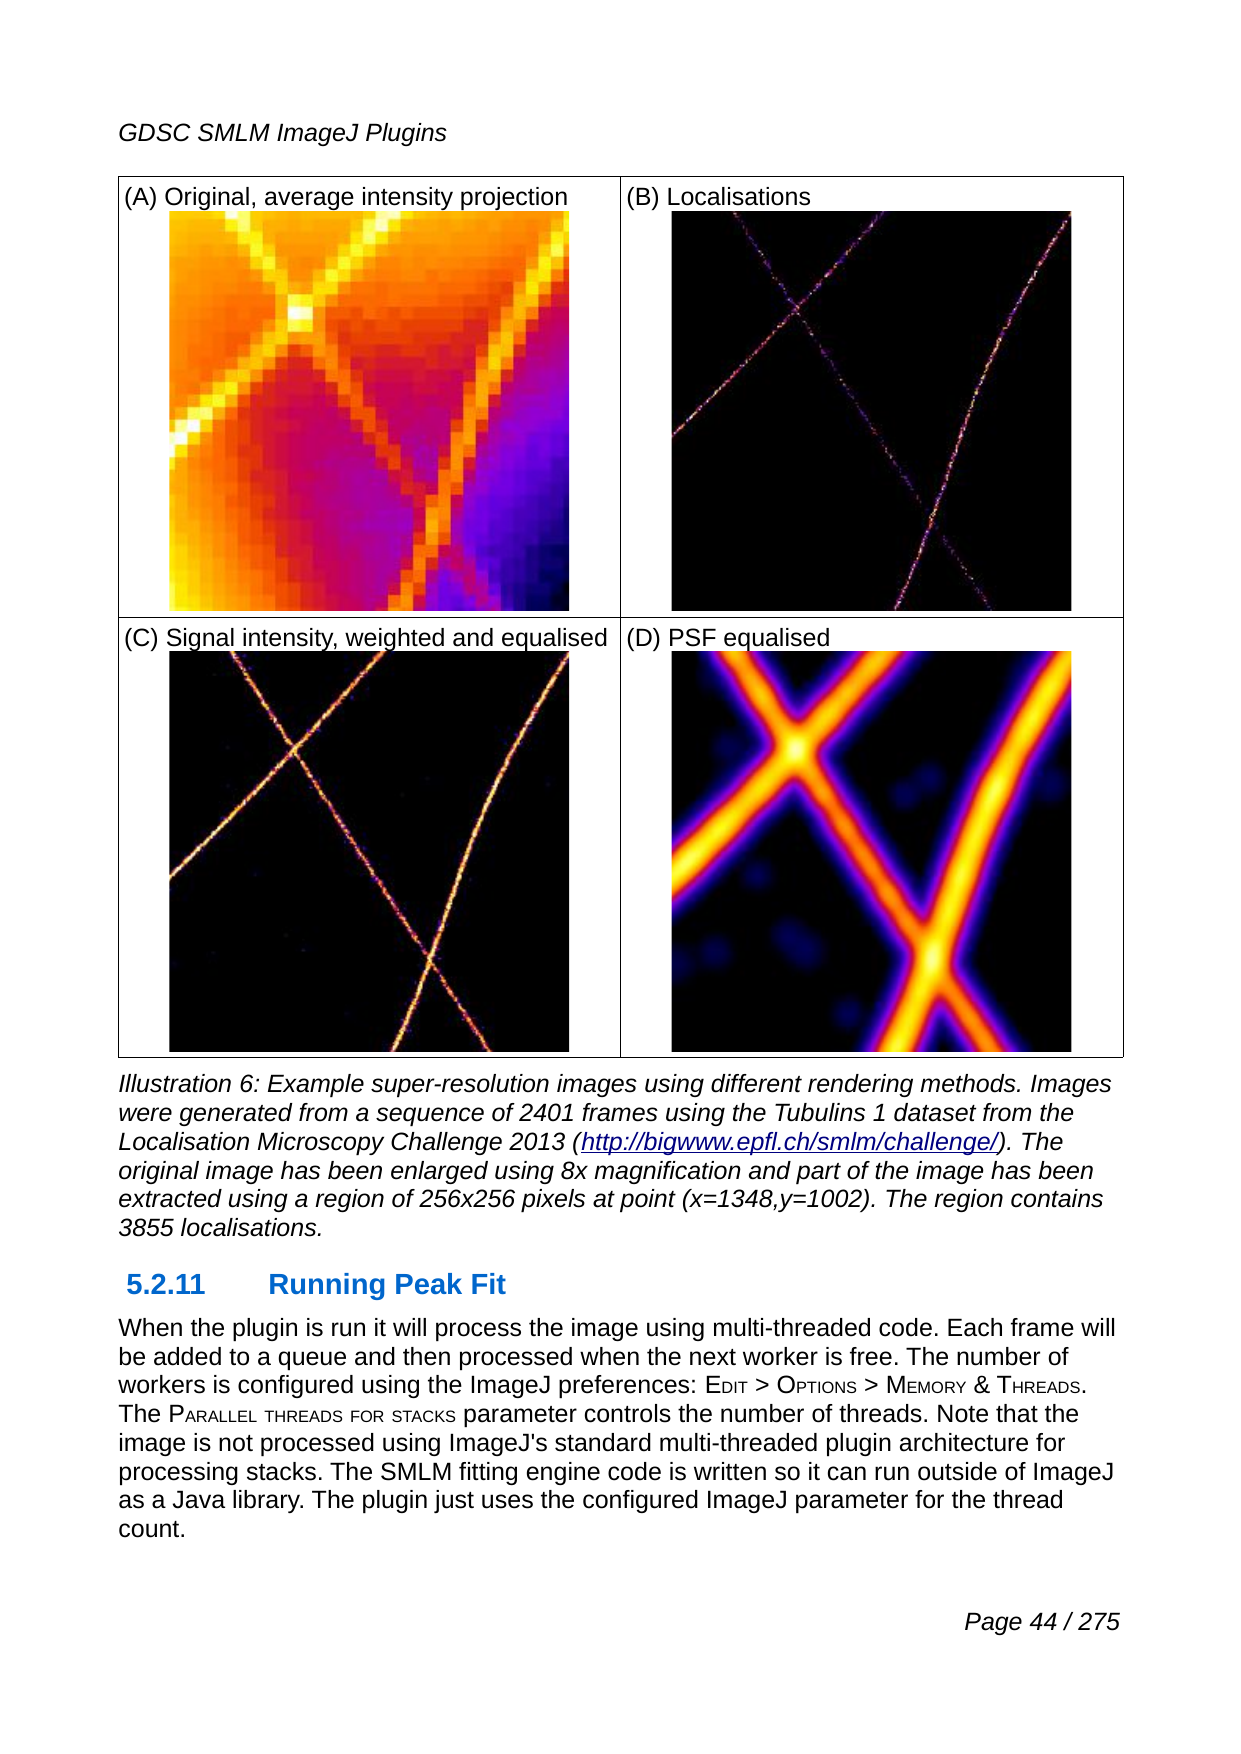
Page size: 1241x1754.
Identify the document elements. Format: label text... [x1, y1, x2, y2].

picture [169, 211, 570, 611]
table_cell (C) Signal intensity, weighted and equalised [119, 618, 620, 1057]
table_header (B) Localisations [621, 177, 1123, 617]
subtitle Running Peak Fit [118, 1267, 1122, 1301]
picture [671, 651, 1072, 1052]
text When the plugin is run it will process the image using multi-threaded code. Each frame will be added to a queue and then processed when the next worker is free. The number of workers is configured using the ImageJ preferences: Edit > Options > Memory & Threads. The Parallel threads for stacks parameter controls the number of threads. Note that the image is not processed using ImageJ's standard multi-threaded plugin architecture for processing stacks. The SMLM fitting engine code is written so it can run outside of ImageJ as a Java library. The plugin just uses the configured ImageJ parameter for the thread count. [118, 1313, 1122, 1543]
picture [169, 651, 570, 1052]
picture [671, 211, 1072, 611]
table_cell (D) PSF equalised [621, 618, 1123, 1057]
text Illustration 6: Example super-resolution images using different rendering methods. Images were generated from a sequence of 2401 frames using the Tubulins 1 dataset from the Localisation Microscopy Challenge 2013 (http://bigwww.epfl.ch/smlm/challenge/). The original image has been enlarged using 8x magnification and part of the image has been extracted using a region of 256x256 pixels at point (x=1348,y=1002). The region contains 3855 localisations. [118, 1069, 1122, 1242]
table_header (A) Original, average intensity projection [119, 177, 620, 617]
